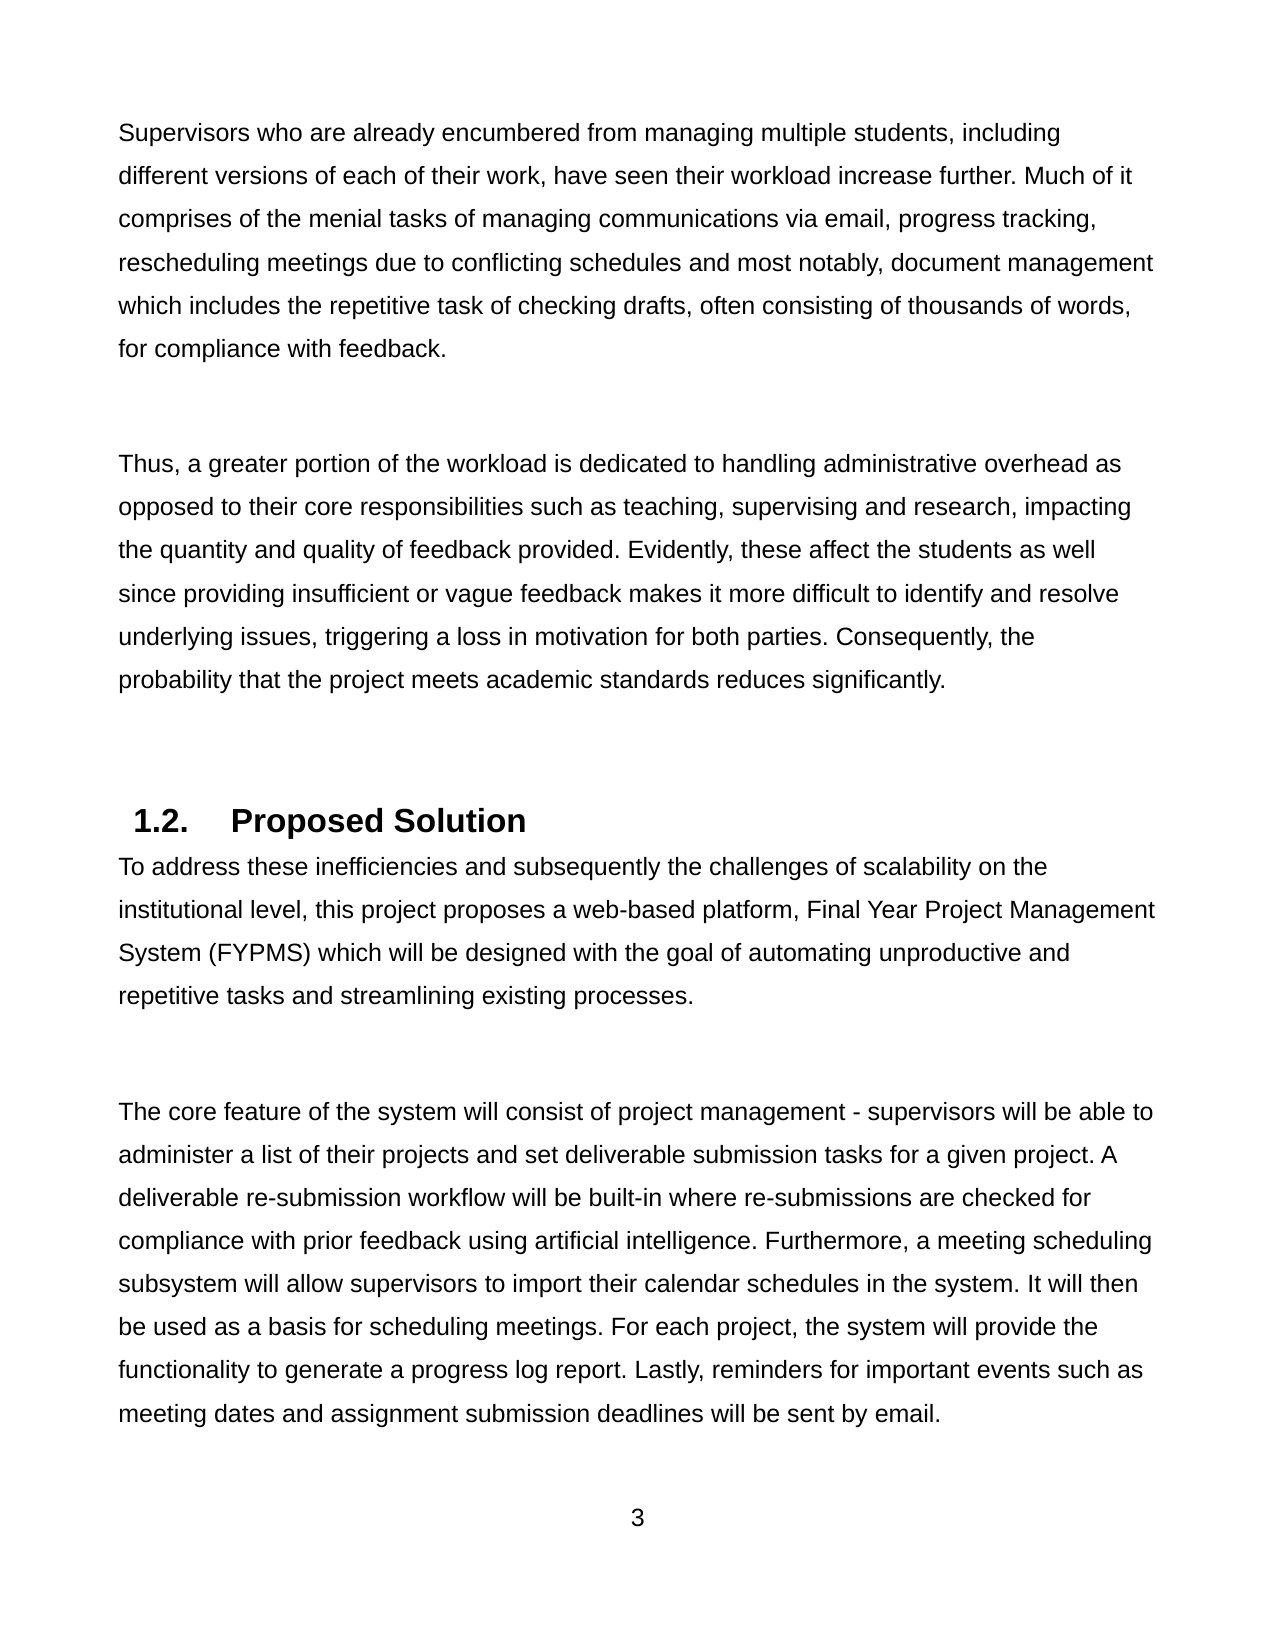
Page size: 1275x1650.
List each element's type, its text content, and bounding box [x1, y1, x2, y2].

text The core feature of the system will consist of project management - supervisors will be able to administer a list of their projects and set deliverable submission tasks for a given project. A deliverable re-submission workflow will be built-in where re-submissions are checked for compliance with prior feedback using artificial intelligence. Furthermore, a meeting scheduling subsystem will allow supervisors to import their calendar schedules in the system. It will then be used as a basis for scheduling meetings. For each project, the system will provide the functionality to generate a progress log report. Lastly, reminders for important events such as meeting dates and assignment submission deadlines will be sent by email. [118, 1097, 1157, 1427]
subtitle Proposed Solution [133, 801, 1157, 839]
text Supervisors who are already encumbered from managing multiple students, including different versions of each of their work, have seen their workload increase further. Much of it comprises of the menial tasks of managing communications via email, progress tracking, rescheduling meetings due to conflicting schedules and most notably, document management which includes the repetitive task of checking drafts, often consisting of thousands of words, for compliance with feedback. [118, 118, 1157, 362]
text Thus, a greater portion of the workload is dedicated to handling administrative overhead as opposed to their core responsibilities such as teaching, supervising and research, impacting the quantity and quality of feedback provided. Evidently, these affect the students as well since providing insufficient or vague feedback makes it more difficult to identify and resolve underlying issues, triggering a loss in motivation for both parties. Consequently, the probability that the project meets academic standards reduces significantly. [118, 449, 1157, 693]
text To address these inefficiencies and subsequently the challenges of scalability on the institutional level, this project proposes a web-based platform, Final Year Project Management System (FYPMS) which will be designed with the goal of automating unproductive and repetitive tasks and streamlining existing processes. [118, 852, 1157, 1010]
